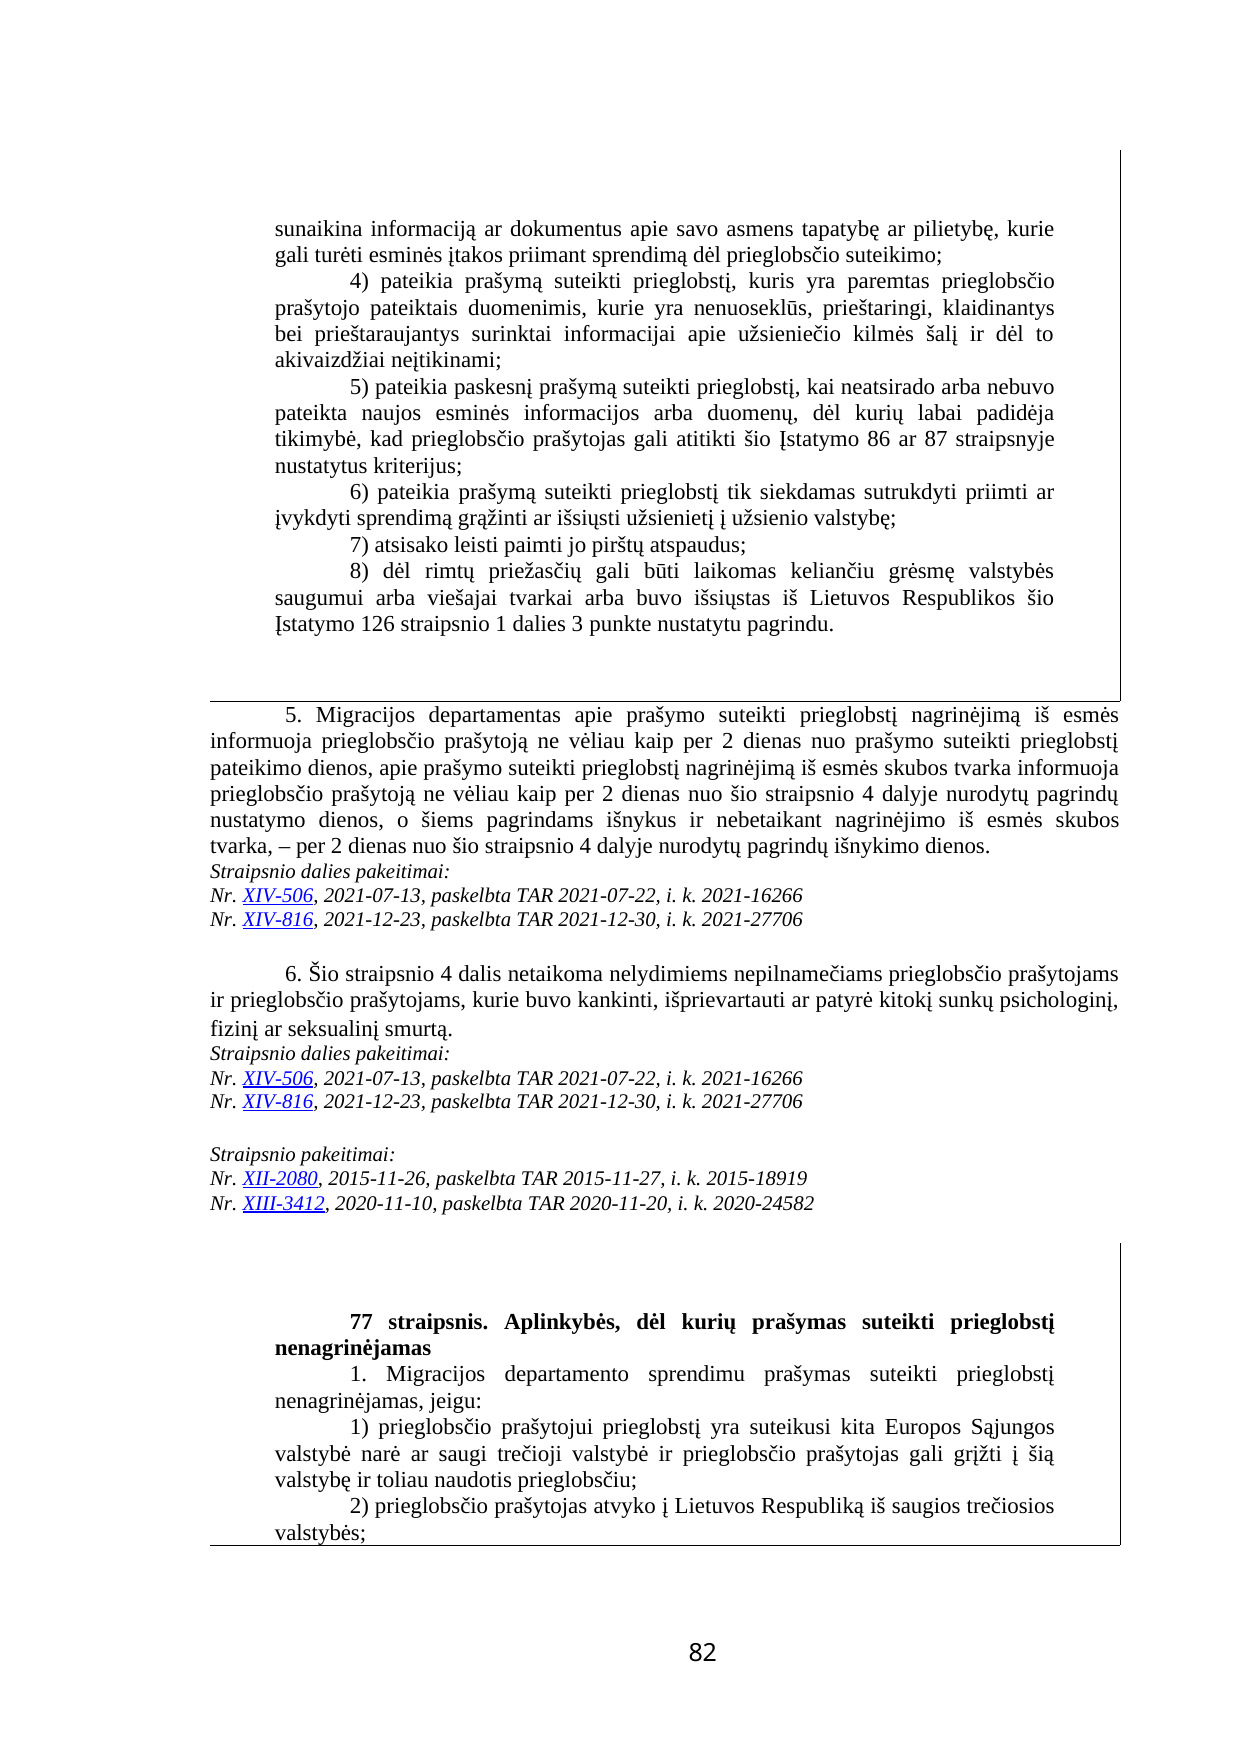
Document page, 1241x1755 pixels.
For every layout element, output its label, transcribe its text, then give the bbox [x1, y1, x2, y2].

text 1) prieglobsčio prašytojui prieglobstį yra suteikusi kita Europos Sąjungos valstybė narė ar saugi trečioji valstybė ir prieglobsčio prašytojas gali grįžti į šią valstybę ir toliau naudotis prieglobsčiu; [210, 1413, 1120, 1492]
text Nr. XIV-816, 2021-12-23, paskelbta TAR 2021-12-30, i. k. 2021-27706 [210, 907, 1120, 931]
text 5. Migracijos departamentas apie prašymo suteikti prieglobstį nagrinėjimą iš esmės informuoja prieglobsčio prašytoją ne vėliau kaip per 2 dienas nuo prašymo suteikti prieglobstį pateikimo dienos, apie prašymo suteikti prieglobstį nagrinėjimą iš esmės skubos tvarka informuoja prieglobsčio prašytoją ne vėliau kaip per 2 dienas nuo šio straipsnio 4 dalyje nurodytų pagrindų nustatymo dienos, o šiems pagrindams išnykus ir nebetaikant nagrinėjimo iš esmės skubos tvarka, – per 2 dienas nuo šio straipsnio 4 dalyje nurodytų pagrindų išnykimo dienos. [210, 701, 1120, 859]
text 4) pateikia prašymą suteikti prieglobstį, kuris yra paremtas prieglobsčio prašytojo pateiktais duomenimis, kurie yra nenuoseklūs, prieštaringi, klaidinantys bei prieštaraujantys surinktai informacijai apie užsieniečio kilmės šalį ir dėl to akivaizdžiai neįtikinami; [210, 267, 1120, 373]
text Nr. XIV-506, 2021-07-13, paskelbta TAR 2021-07-22, i. k. 2021-16266 [210, 1065, 1120, 1089]
text 5) pateikia paskesnį prašymą suteikti prieglobstį, kai neatsirado arba nebuvo pateikta naujos esminės informacijos arba duomenų, dėl kurių labai padidėja tikimybė, kad prieglobsčio prašytojas gali atitikti šio Įstatymo 86 ar 87 straipsnyje nustatytus kriterijus; [210, 373, 1120, 478]
text 1. Migracijos departamento sprendimu prašymas suteikti prieglobstį nenagrinėjamas, jeigu: [210, 1361, 1120, 1413]
text 6. Šio straipsnio 4 dalis netaikoma nelydimiems nepilnamečiams prieglobsčio prašytojams ir prieglobsčio prašytojams, kurie buvo kankinti, išprievartauti ar patyrė kitokį sunkų psichologinį, fizinį ar seksualinį smurtą. [210, 960, 1120, 1041]
text Straipsnio dalies pakeitimai: [210, 859, 1120, 883]
text Straipsnio dalies pakeitimai: [210, 1041, 1120, 1065]
text sunaikina informaciją ar dokumentus apie savo asmens tapatybę ar pilietybę, kurie gali turėti esminės įtakos priimant sprendimą dėl prieglobsčio suteikimo; [210, 150, 1120, 267]
text Nr. XII-2080, 2015-11-26, paskelbta TAR 2015-11-27, i. k. 2015-18919 [210, 1166, 1120, 1190]
text 8) dėl rimtų priežasčių gali būti laikomas keliančiu grėsmę valstybės saugumui arba viešajai tvarkai arba buvo išsiųstas iš Lietuvos Respublikos šio Įstatymo 126 straipsnio 1 dalies 3 punkte nustatytu pagrindu. [210, 557, 1120, 701]
text Nr. XIV-816, 2021-12-23, paskelbta TAR 2021-12-30, i. k. 2021-27706 [210, 1089, 1120, 1113]
text 6) pateikia prašymą suteikti prieglobstį tik siekdamas sutrukdyti priimti ar įvykdyti sprendimą grąžinti ar išsiųsti užsienietį į užsienio valstybę; [210, 478, 1120, 531]
text 77 straipsnis. Aplinkybės, dėl kurių prašymas suteikti prieglobstį nenagrinėjamas [210, 1243, 1120, 1361]
text 7) atsisako leisti paimti jo pirštų atspaudus; [210, 531, 1120, 557]
text Nr. XIII-3412, 2020-11-10, paskelbta TAR 2020-11-20, i. k. 2020-24582 [210, 1190, 1120, 1214]
text Nr. XIV-506, 2021-07-13, paskelbta TAR 2021-07-22, i. k. 2021-16266 [210, 883, 1120, 907]
text Straipsnio pakeitimai: [210, 1142, 1120, 1166]
text 2) prieglobsčio prašytojas atvyko į Lietuvos Respubliką iš saugios trečiosios valstybės; [210, 1492, 1120, 1545]
